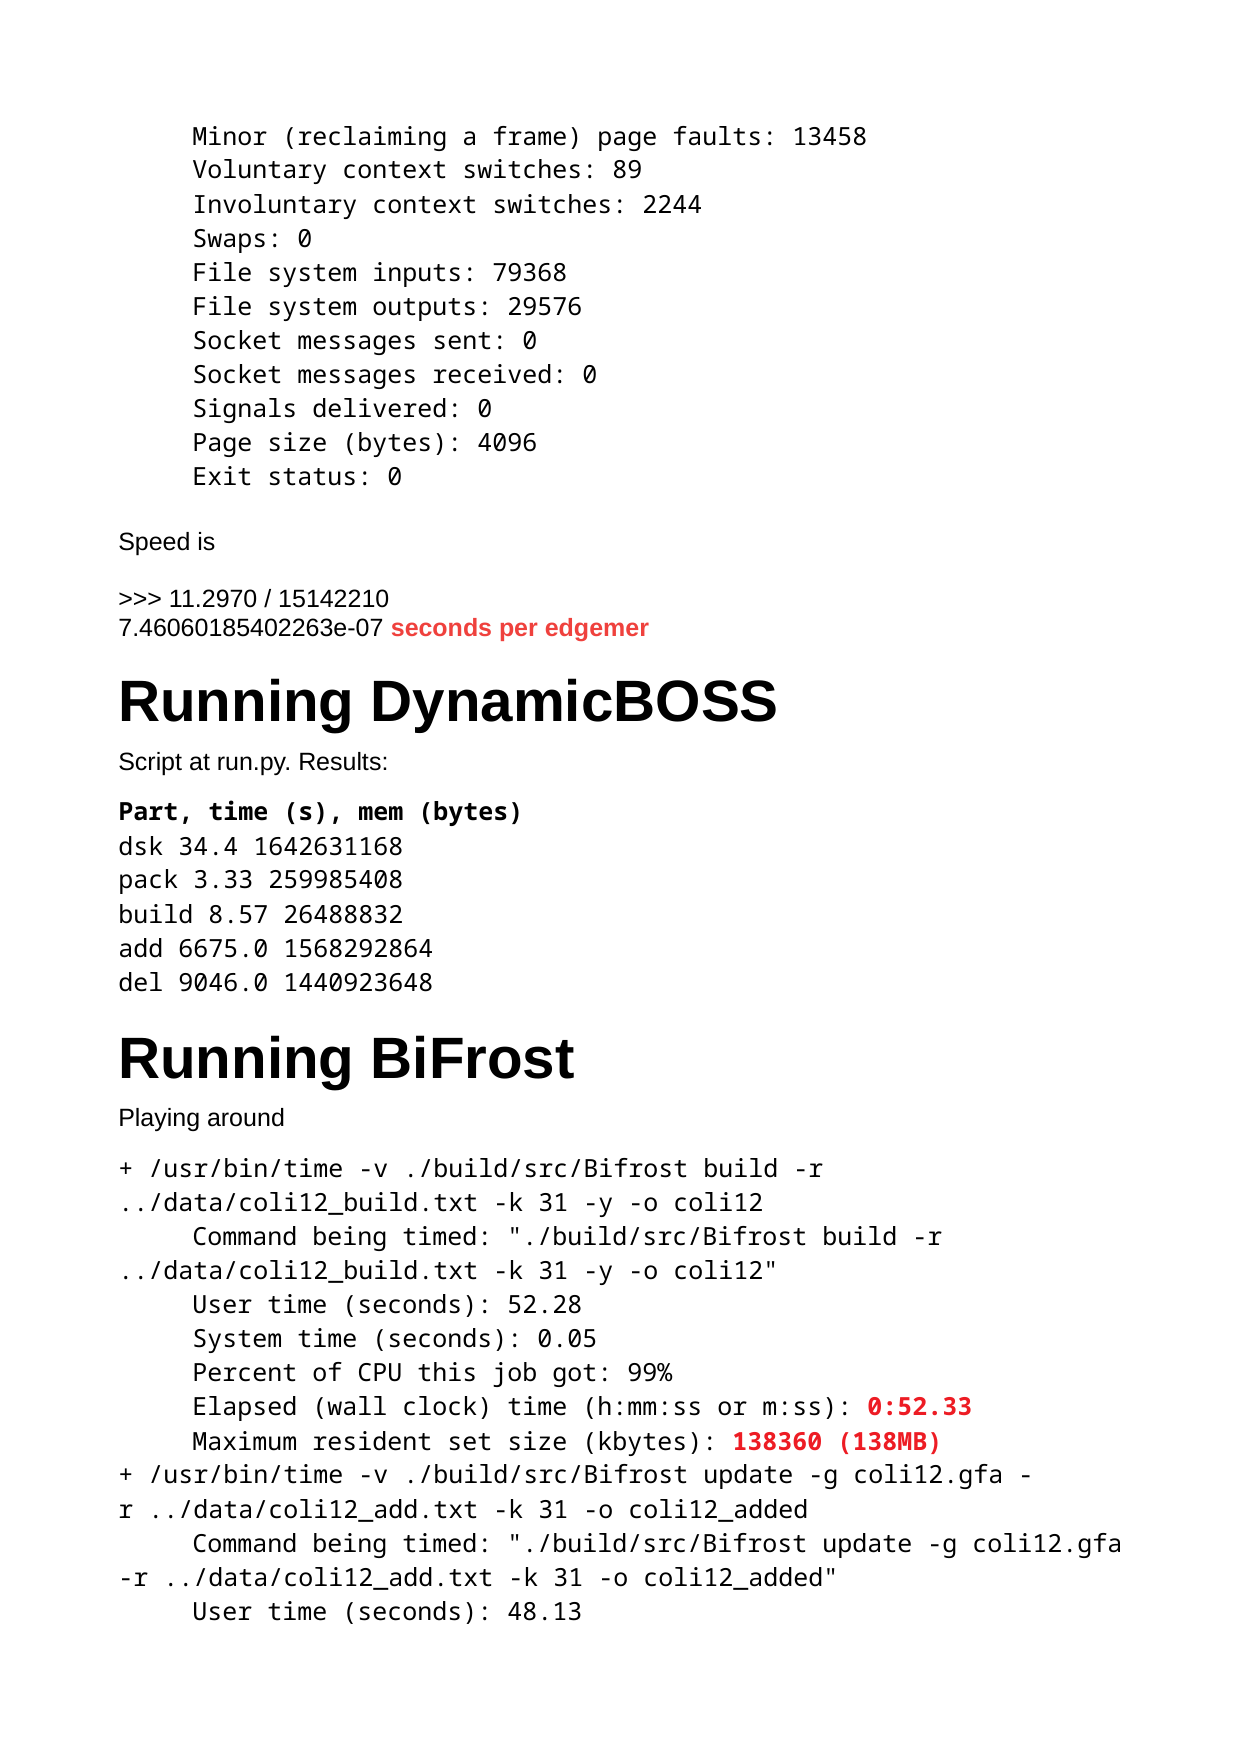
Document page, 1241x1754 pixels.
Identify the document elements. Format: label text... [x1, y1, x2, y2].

text File system inputs: 79368 [118, 254, 1122, 288]
text Voluntary context switches: 89 [118, 152, 1122, 186]
text add 6675.0 1568292864 [118, 930, 1122, 964]
text >>> 11.2970 / 15142210 [118, 584, 1122, 613]
text dsk 34.4 1642631168 [118, 828, 1122, 862]
text Elapsed (wall clock) time (h:mm:ss or m:ss): 0:52.33 [118, 1389, 1122, 1423]
text Maximum resident set size (kbytes): 138360 (138MB) [118, 1423, 1122, 1457]
text Page size (bytes): 4096 [118, 425, 1122, 459]
text Speed is [118, 527, 1122, 556]
text pack 3.33 259985408 [118, 862, 1122, 896]
title Running BiFrost [118, 1023, 1122, 1091]
text Involuntary context switches: 2244 [118, 186, 1122, 220]
text Exit status: 0 [118, 459, 1122, 493]
text Signals delivered: 0 [118, 391, 1122, 425]
text Playing around [118, 1103, 1122, 1132]
title Running DynamicBOSS [118, 667, 1122, 734]
text Command being timed: "./build/src/Bifrost build -r ../data/coli12_build.txt -k 31 -y -o coli12" [118, 1219, 1122, 1287]
text Minor (reclaiming a frame) page faults: 13458 [118, 118, 1122, 152]
text User time (seconds): 48.13 [118, 1593, 1122, 1627]
text del 9046.0 1440923648 [118, 964, 1122, 998]
text System time (seconds): 0.05 [118, 1321, 1122, 1355]
text File system outputs: 29576 [118, 288, 1122, 322]
text Percent of CPU this job got: 99% [118, 1355, 1122, 1389]
text Socket messages sent: 0 [118, 322, 1122, 357]
text Part, time (s), mem (bytes) [118, 794, 1122, 828]
text User time (seconds): 52.28 [118, 1287, 1122, 1321]
text Command being timed: "./build/src/Bifrost update -g coli12.gfa -r ../data/coli12_add.txt -k 31 -o coli12_added" [118, 1525, 1122, 1593]
text + /usr/bin/time -v ./build/src/Bifrost update -g coli12.gfa -r ../data/coli12_add.txt -k 31 -o coli12_added [118, 1457, 1122, 1525]
text Swaps: 0 [118, 220, 1122, 254]
text Script at run.py. Results: [118, 746, 1122, 775]
text + /usr/bin/time -v ./build/src/Bifrost build -r ../data/coli12_build.txt -k 31 -y -o coli12 [118, 1151, 1122, 1219]
text Socket messages received: 0 [118, 357, 1122, 391]
text build 8.57 26488832 [118, 896, 1122, 930]
text 7.46060185402263e-07 seconds per edgemer [118, 613, 1122, 642]
